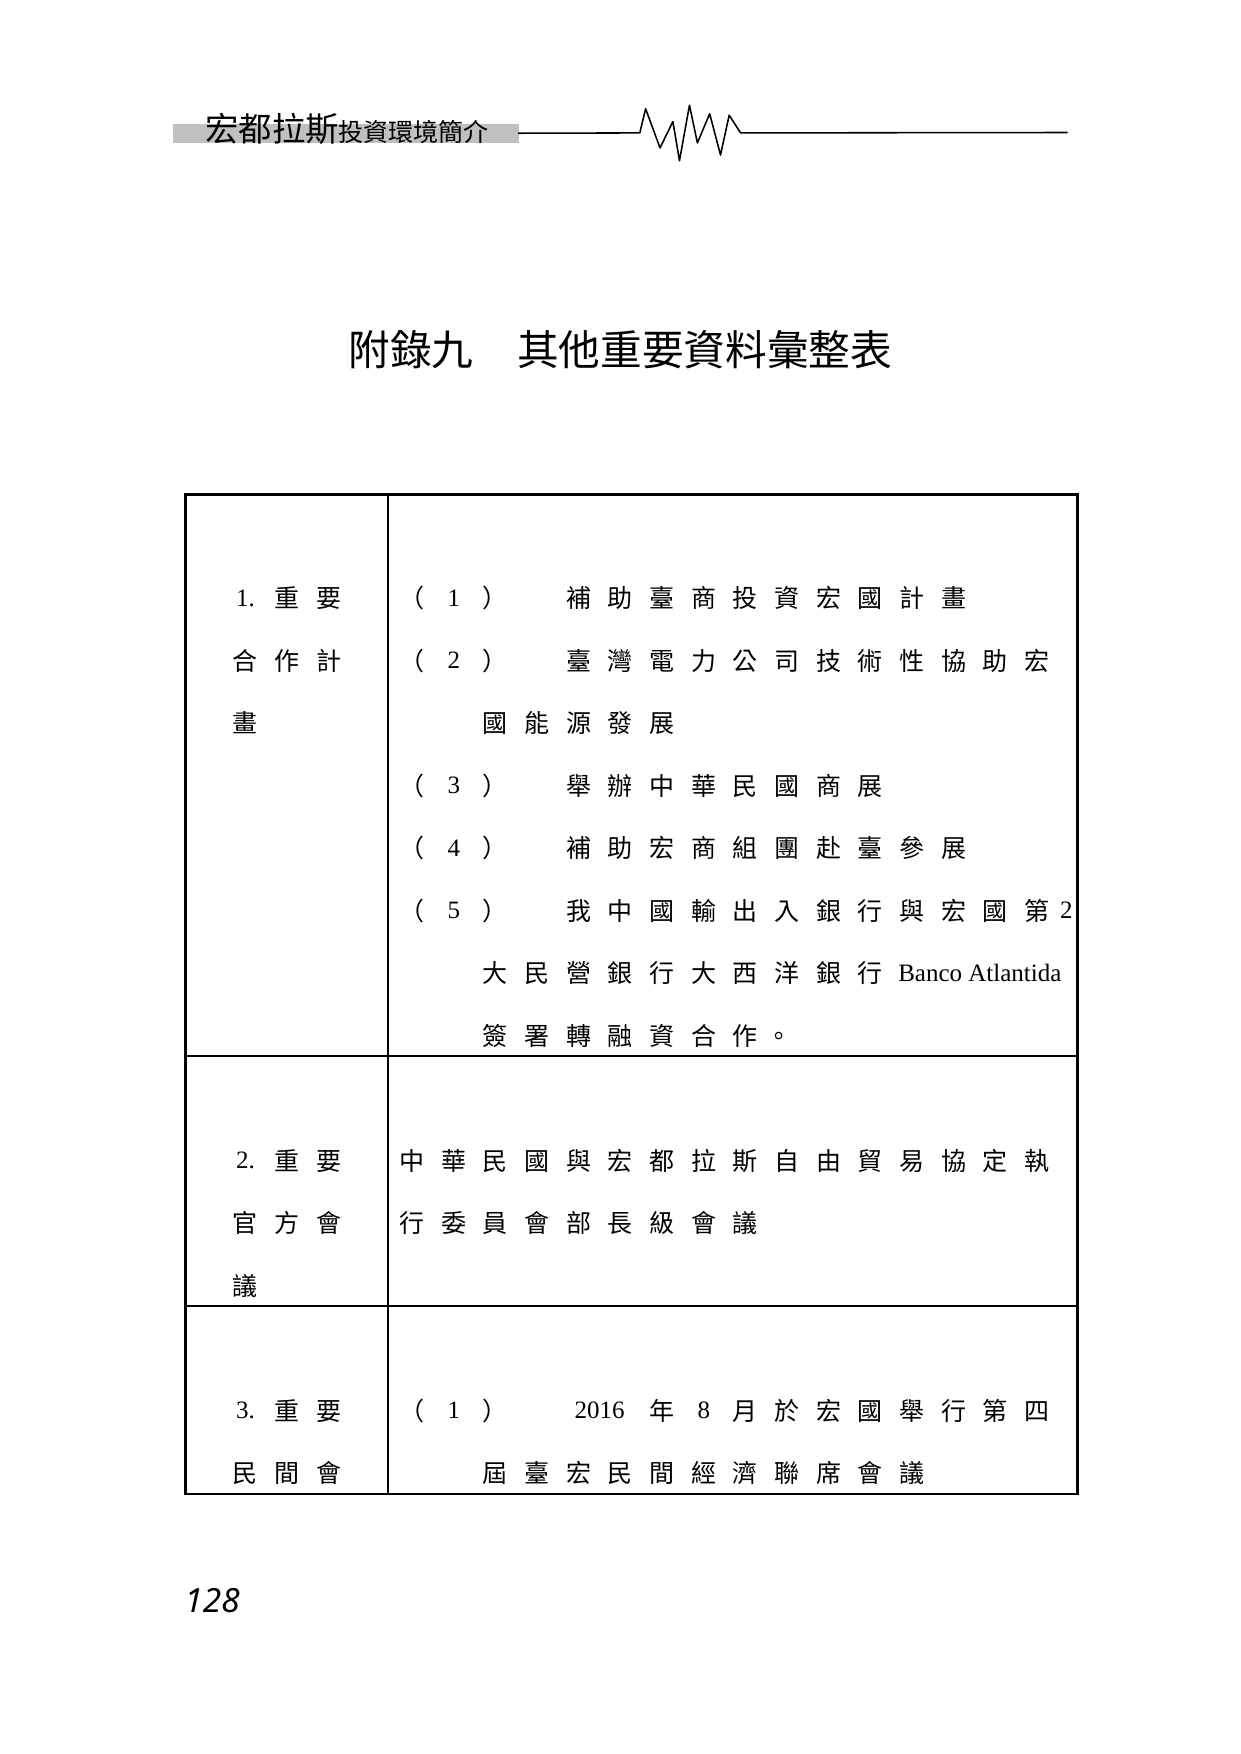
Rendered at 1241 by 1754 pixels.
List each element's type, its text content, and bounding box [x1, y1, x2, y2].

table_cell 2.重要官方會議 [187, 1057, 387, 1305]
text 附錄九 其他重要資料彙整表 [183, 305, 1058, 368]
table_cell （1） 2016年8月於宏國舉行第四屆臺宏民間經濟聯席會議 [389, 1307, 1076, 1493]
table_cell 3.重要民間會 [187, 1307, 387, 1493]
table_header （1） 補助臺商投資宏國計畫 （2） 臺灣電力公司技術性協助宏國能源發展 （3） 舉辦中華民國商展 （4） 補助宏商組團赴臺參展 （5） 我中國輸出入銀行與宏國第2大民營銀行大西洋銀行Banco Atlantida 簽署轉融資合作。 [389, 496, 1076, 1055]
table_cell 中華民國與宏都拉斯自由貿易協定執行委員會部長級會議 [389, 1057, 1076, 1305]
table_header 1.重要合作計畫 [187, 496, 387, 1055]
